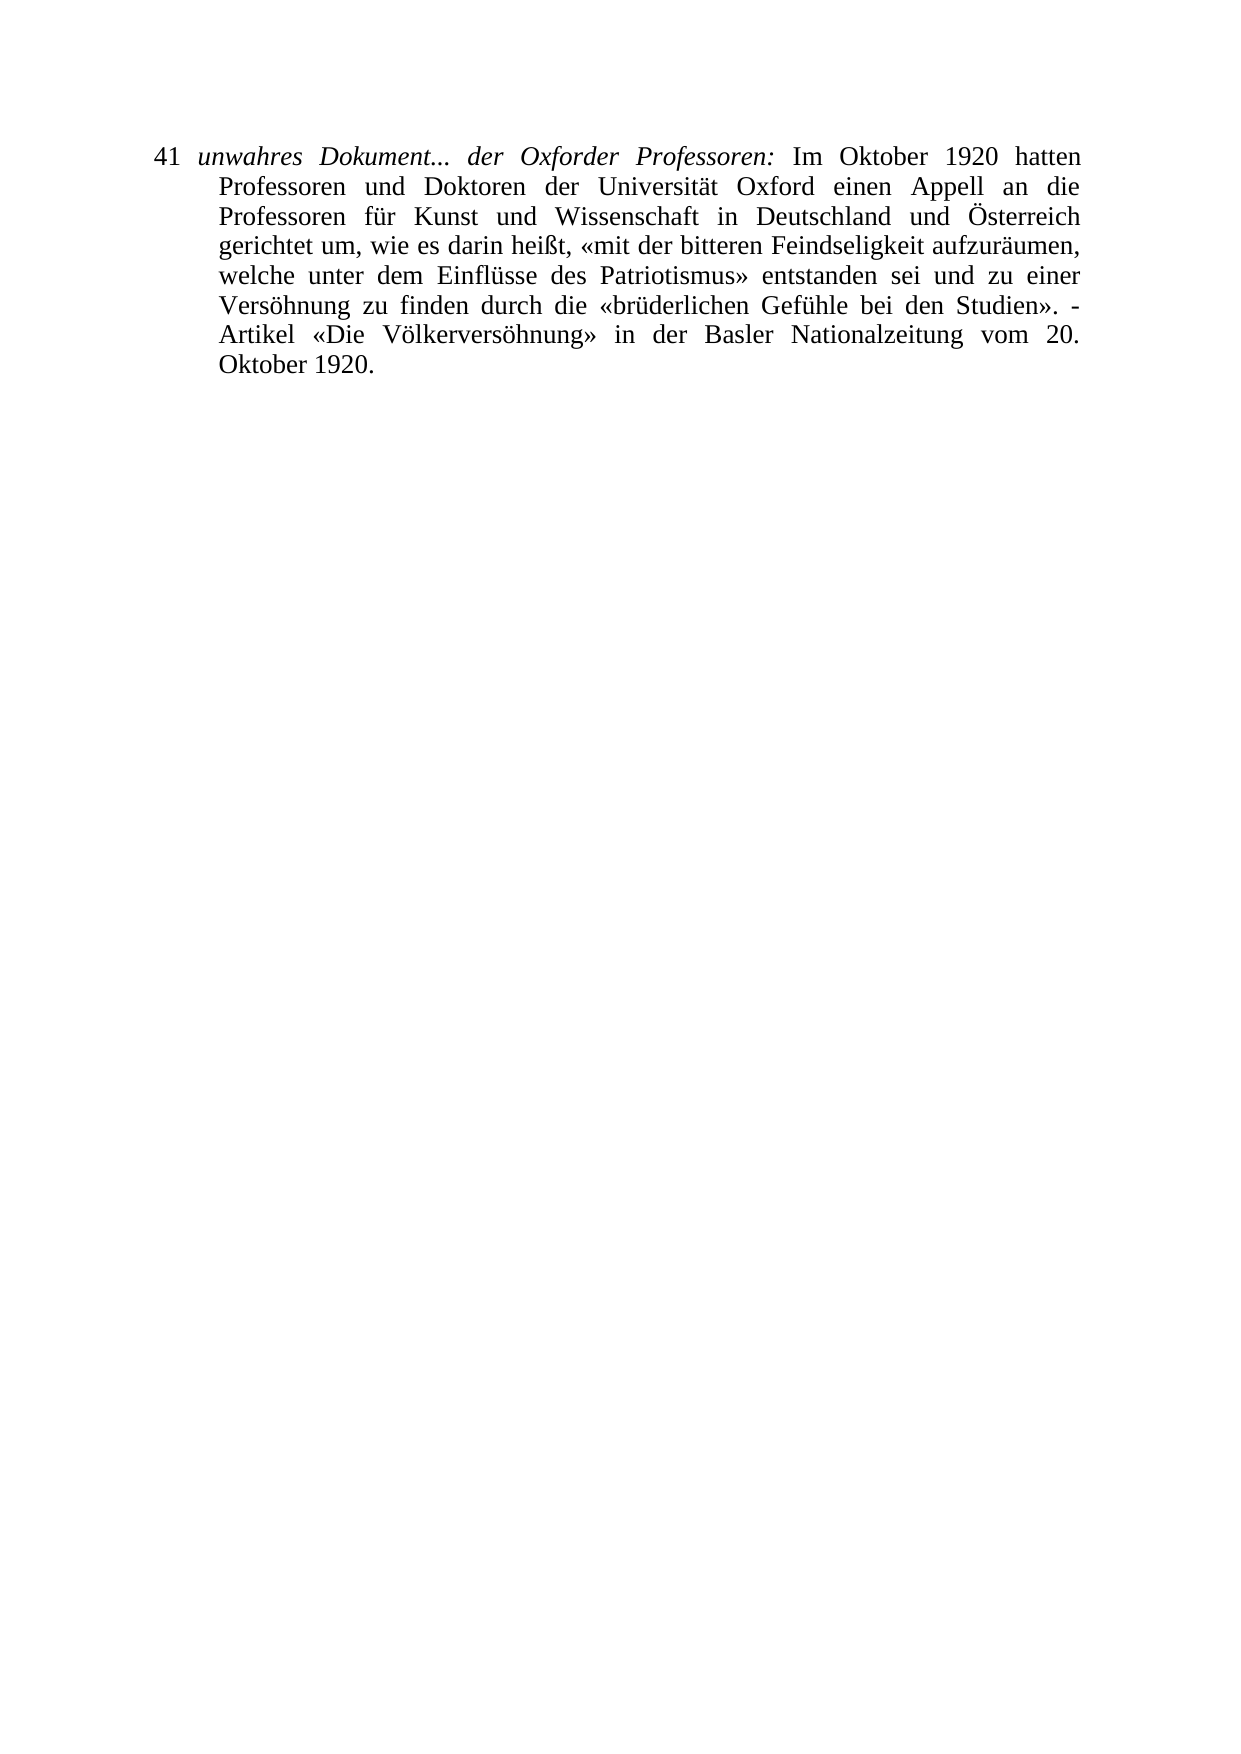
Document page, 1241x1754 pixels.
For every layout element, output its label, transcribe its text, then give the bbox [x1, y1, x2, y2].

text 41 unwahres Dokument... der Oxforder Professoren: Im Oktober 1920 hatten Professoren und Doktoren der Universität Oxford einen Appell an die Professoren für Kunst und Wissenschaft in Deutschland und Österreich gerichtet um, wie es darin heißt, «mit der bitteren Feindseligkeit aufzuräumen, welche unter dem Einflüsse des Patriotismus» entstanden sei und zu einer Versöhnung zu finden durch die «brüderlichen Gefühle bei den Studien». - Artikel «Die Völkerversöhnung» in der Basler Nationalzeitung vom 20. Oktober 1920. [154, 142, 1081, 379]
